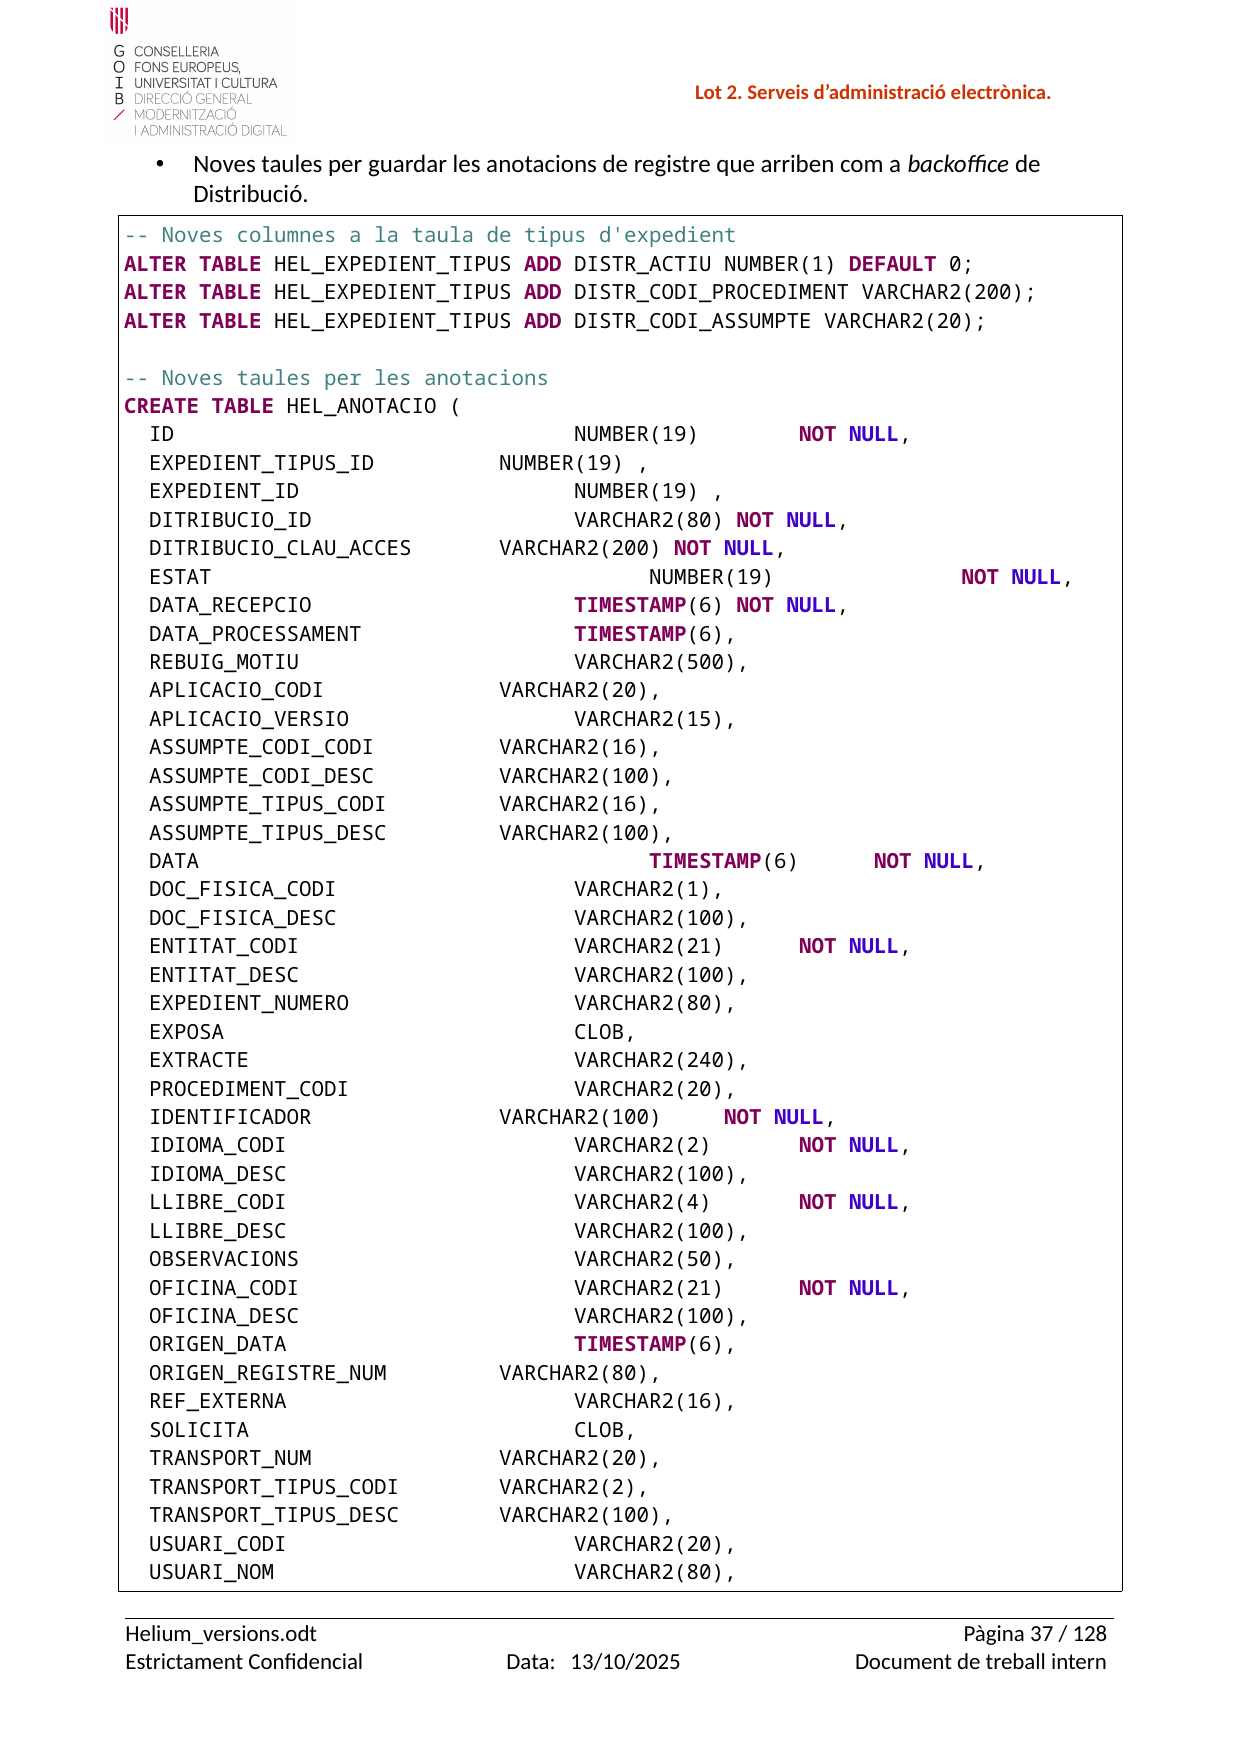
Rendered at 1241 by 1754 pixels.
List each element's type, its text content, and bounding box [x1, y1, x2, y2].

table_header -- Noves columnes a la taula de tipus d'expedient ALTER TABLE HEL_EXPEDIENT_TIPUS ADD DISTR_ACTIU NUMBER(1) DEFAULT 0; ALTER TABLE HEL_EXPEDIENT_TIPUS ADD DISTR_CODI_PROCEDIMENT VARCHAR2(200); ALTER TABLE HEL_EXPEDIENT_TIPUS ADD DISTR_CODI_ASSUMPTE VARCHAR2(20); -- Noves taules per les anotacions CREATE TABLE HEL_ANOTACIO ( ID NUMBER(19) NOT NULL, EXPEDIENT_TIPUS_ID NUMBER(19) , EXPEDIENT_ID NUMBER(19) , DITRIBUCIO_ID VARCHAR2(80) NOT NULL, DITRIBUCIO_CLAU_ACCES VARCHAR2(200) NOT NULL, ESTAT NUMBER(19) NOT NULL, DATA_RECEPCIO TIMESTAMP(6) NOT NULL, DATA_PROCESSAMENT TIMESTAMP(6), REBUIG_MOTIU VARCHAR2(500), APLICACIO_CODI VARCHAR2(20), APLICACIO_VERSIO VARCHAR2(15), ASSUMPTE_CODI_CODI VARCHAR2(16), ASSUMPTE_CODI_DESC VARCHAR2(100), ASSUMPTE_TIPUS_CODI VARCHAR2(16), ASSUMPTE_TIPUS_DESC VARCHAR2(100), DATA TIMESTAMP(6) NOT NULL, DOC_FISICA_CODI VARCHAR2(1), DOC_FISICA_DESC VARCHAR2(100), ENTITAT_CODI VARCHAR2(21) NOT NULL, ENTITAT_DESC VARCHAR2(100), EXPEDIENT_NUMERO VARCHAR2(80), EXPOSA CLOB, EXTRACTE VARCHAR2(240), PROCEDIMENT_CODI VARCHAR2(20), IDENTIFICADOR VARCHAR2(100) NOT NULL, IDIOMA_CODI VARCHAR2(2) NOT NULL, IDIOMA_DESC VARCHAR2(100), LLIBRE_CODI VARCHAR2(4) NOT NULL, LLIBRE_DESC VARCHAR2(100), OBSERVACIONS VARCHAR2(50), OFICINA_CODI VARCHAR2(21) NOT NULL, OFICINA_DESC VARCHAR2(100), ORIGEN_DATA TIMESTAMP(6), ORIGEN_REGISTRE_NUM VARCHAR2(80), REF_EXTERNA VARCHAR2(16), SOLICITA CLOB, TRANSPORT_NUM VARCHAR2(20), TRANSPORT_TIPUS_CODI VARCHAR2(2), TRANSPORT_TIPUS_DESC VARCHAR2(100), USUARI_CODI VARCHAR2(20), USUARI_NOM VARCHAR2(80), [119, 216, 1122, 1591]
picture [100, 0, 297, 144]
list Noves taules per guardar les anotacions de registre que arriben com a backoffice de Distribució. [156, 148, 1122, 209]
